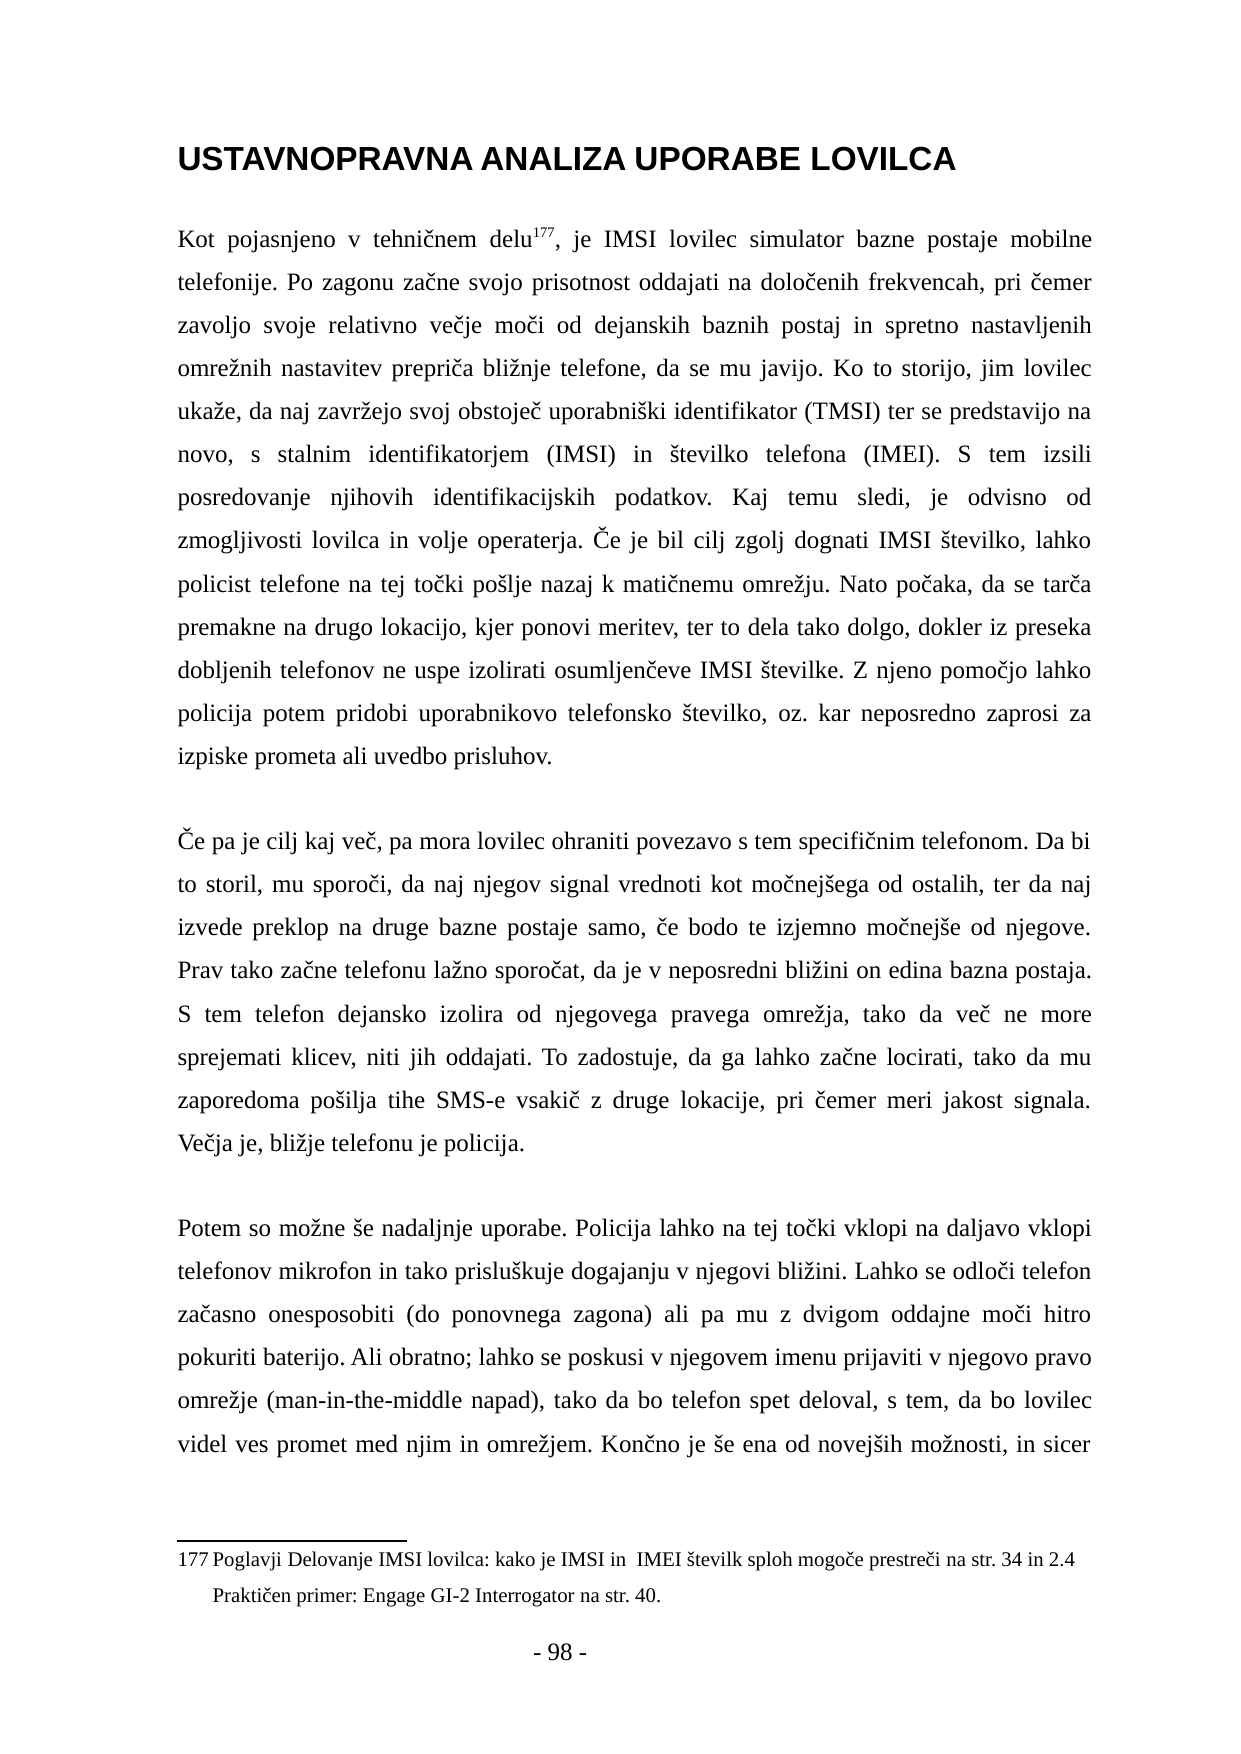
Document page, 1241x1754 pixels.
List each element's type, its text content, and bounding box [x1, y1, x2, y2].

text Potem so možne še nadaljnje uporabe. Policija lahko na tej točki vklopi na daljavo vklopi telefonov mikrofon in tako prisluškuje dogajanju v njegovi bližini. Lahko se odloči telefon začasno onesposobiti (do ponovnega zagona) ali pa mu z dvigom oddajne moči hitro pokuriti baterijo. Ali obratno; lahko se poskusi v njegovem imenu prijaviti v njegovo pravo omrežje (man-in-the-middle napad), tako da bo telefon spet deloval, s tem, da bo lovilec videl ves promet med njim in omrežjem. Končno je še ena od novejših možnosti, in sicer [177, 1213, 1093, 1457]
text Če pa je cilj kaj več, pa mora lovilec ohraniti povezavo s tem specifičnim telefonom. Da bi to storil, mu sporoči, da naj njegov signal vrednoti kot močnejšega od ostalih, ter da naj izvede preklop na druge bazne postaje samo, če bodo te izjemno močnejše od njegove. Prav tako začne telefonu lažno sporočat, da je v neposredni bližini on edina bazna postaja. S tem telefon dejansko izolira od njegovega pravega omrežja, tako da več ne more sprejemati klicev, niti jih oddajati. To zadostuje, da ga lahko začne locirati, tako da mu zaporedoma pošilja tihe SMS-e vsakič z druge lokacije, pri čemer meri jakost signala. Večja je, bližje telefonu je policija. [177, 826, 1093, 1157]
text Kot pojasnjeno v tehničnem delu, je IMSI lovilec simulator bazne postaje mobilne telefonije. Po zagonu začne svojo prisotnost oddajati na določenih frekvencah, pri čemer zavoljo svoje relativno večje moči od dejanskih baznih postaj in spretno nastavljenih omrežnih nastavitev prepriča bližnje telefone, da se mu javijo. Ko to storijo, jim lovilec ukaže, da naj zavržejo svoj obstoječ uporabniški identifikator (TMSI) ter se predstavijo na novo, s stalnim identifikatorjem (IMSI) in številko telefona (IMEI). S tem izsili posredovanje njihovih identifikacijskih podatkov. Kaj temu sledi, je odvisno od zmogljivosti lovilca in volje operaterja. Če je bil cilj zgolj dognati IMSI številko, lahko policist telefone na tej točki pošlje nazaj k matičnemu omrežju. Nato počaka, da se tarča premakne na drugo lokacijo, kjer ponovi meritev, ter to dela tako dolgo, dokler iz preseka dobljenih telefonov ne uspe izolirati osumljenčeve IMSI številke. Z njeno pomočjo lahko policija potem pridobi uporabnikovo telefonsko številko, oz. kar neposredno zaprosi za izpiske prometa ali uvedbo prisluhov. [177, 224, 1093, 770]
text Poglavji Delovanje IMSI lovilca: kako je IMSI in IMEI številk sploh mogoče prestreči na str. 34 in 2.4 Praktičen primer: Engage GI-2 Interrogator na str. 40. [177, 1547, 1093, 1607]
subtitle USTAVNOPRAVNA ANALIZA UPORABE LOVILCA [177, 139, 1093, 178]
